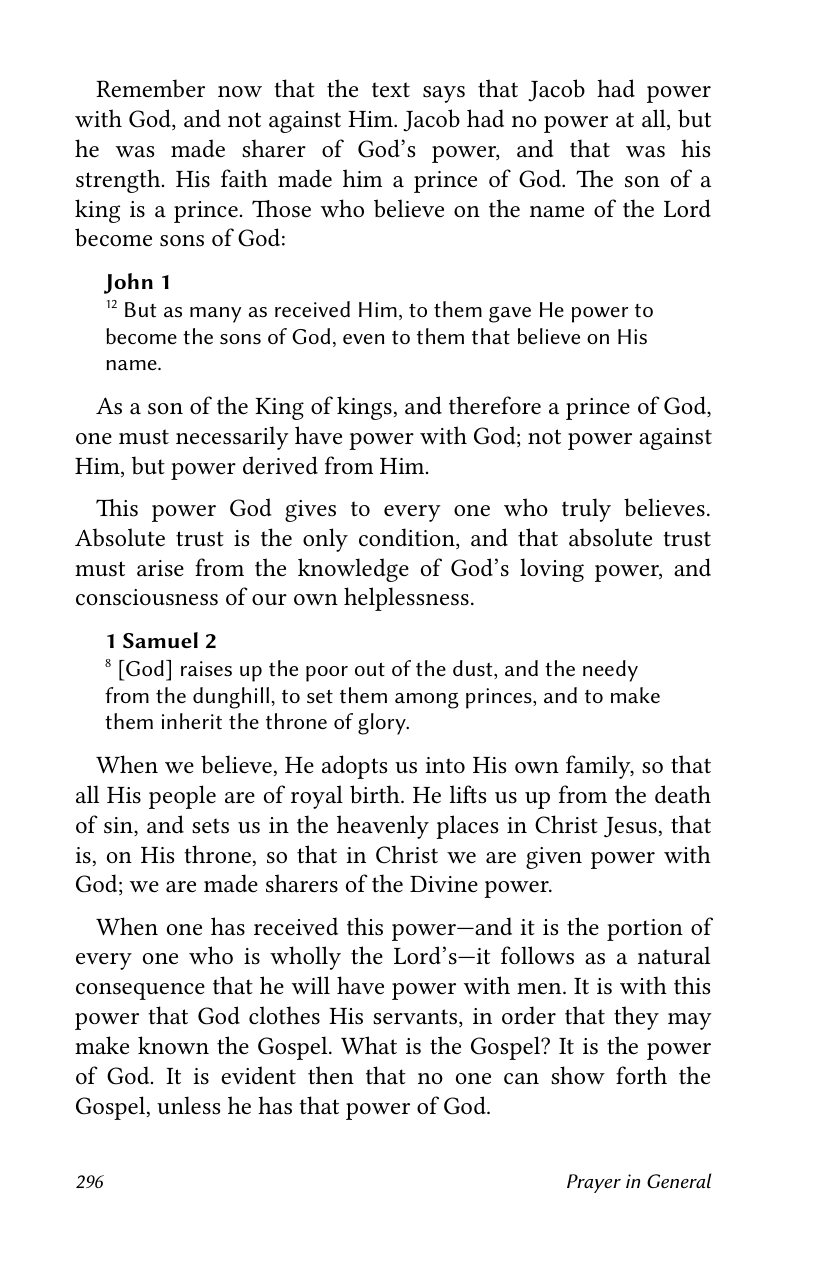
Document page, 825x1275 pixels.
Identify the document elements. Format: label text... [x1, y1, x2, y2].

text As a son of the King of kings, and therefore a prince of God, one must necessarily have power with God; not power against Him, but power derived from Him. [75, 392, 712, 480]
text When one has received this power—and it is the portion of every one who is wholly the Lord’s—it follows as a natural consequence that he will have power with men. It is with this power that God clothes His servants, in order that they may make known the Gospel. What is the Gospel? It is the power of God. It is evident then that no one can show forth the Gospel, unless he has that power of God. [75, 912, 712, 1120]
text 12 But as many as received Him, to them gave He power to become the sons of God, even to them that believe on His name. [105, 297, 682, 376]
text This power God gives to every one who truly believes. Absolute trust is the only condition, and that absolute trust must arise from the knowledge of God’s loving power, and consciousness of our own helplessness. [75, 494, 712, 612]
text John 1 [105, 269, 712, 296]
text Remember now that the text says that Jacob had power with God, and not against Him. Jacob had no power at all, but he was made sharer of God’s power, and that was his strength. His faith made him a prince of God. The son of a king is a prince. Those who believe on the name of the Lord become sons of God: [75, 75, 712, 253]
text 8 [God] raises up the poor out of the dust, and the needy from the dunghill, to set them among princes, and to make them inherit the throne of glory. [105, 656, 682, 735]
text When we believe, He adopts us into His own family, so that all His people are of royal birth. He lifts us up from the death of sin, and sets us in the heavenly places in Christ Jesus, that is, on His throne, so that in Christ we are given power with God; we are made sharers of the Divine power. [75, 751, 712, 899]
text 1 Samuel 2 [105, 628, 712, 654]
